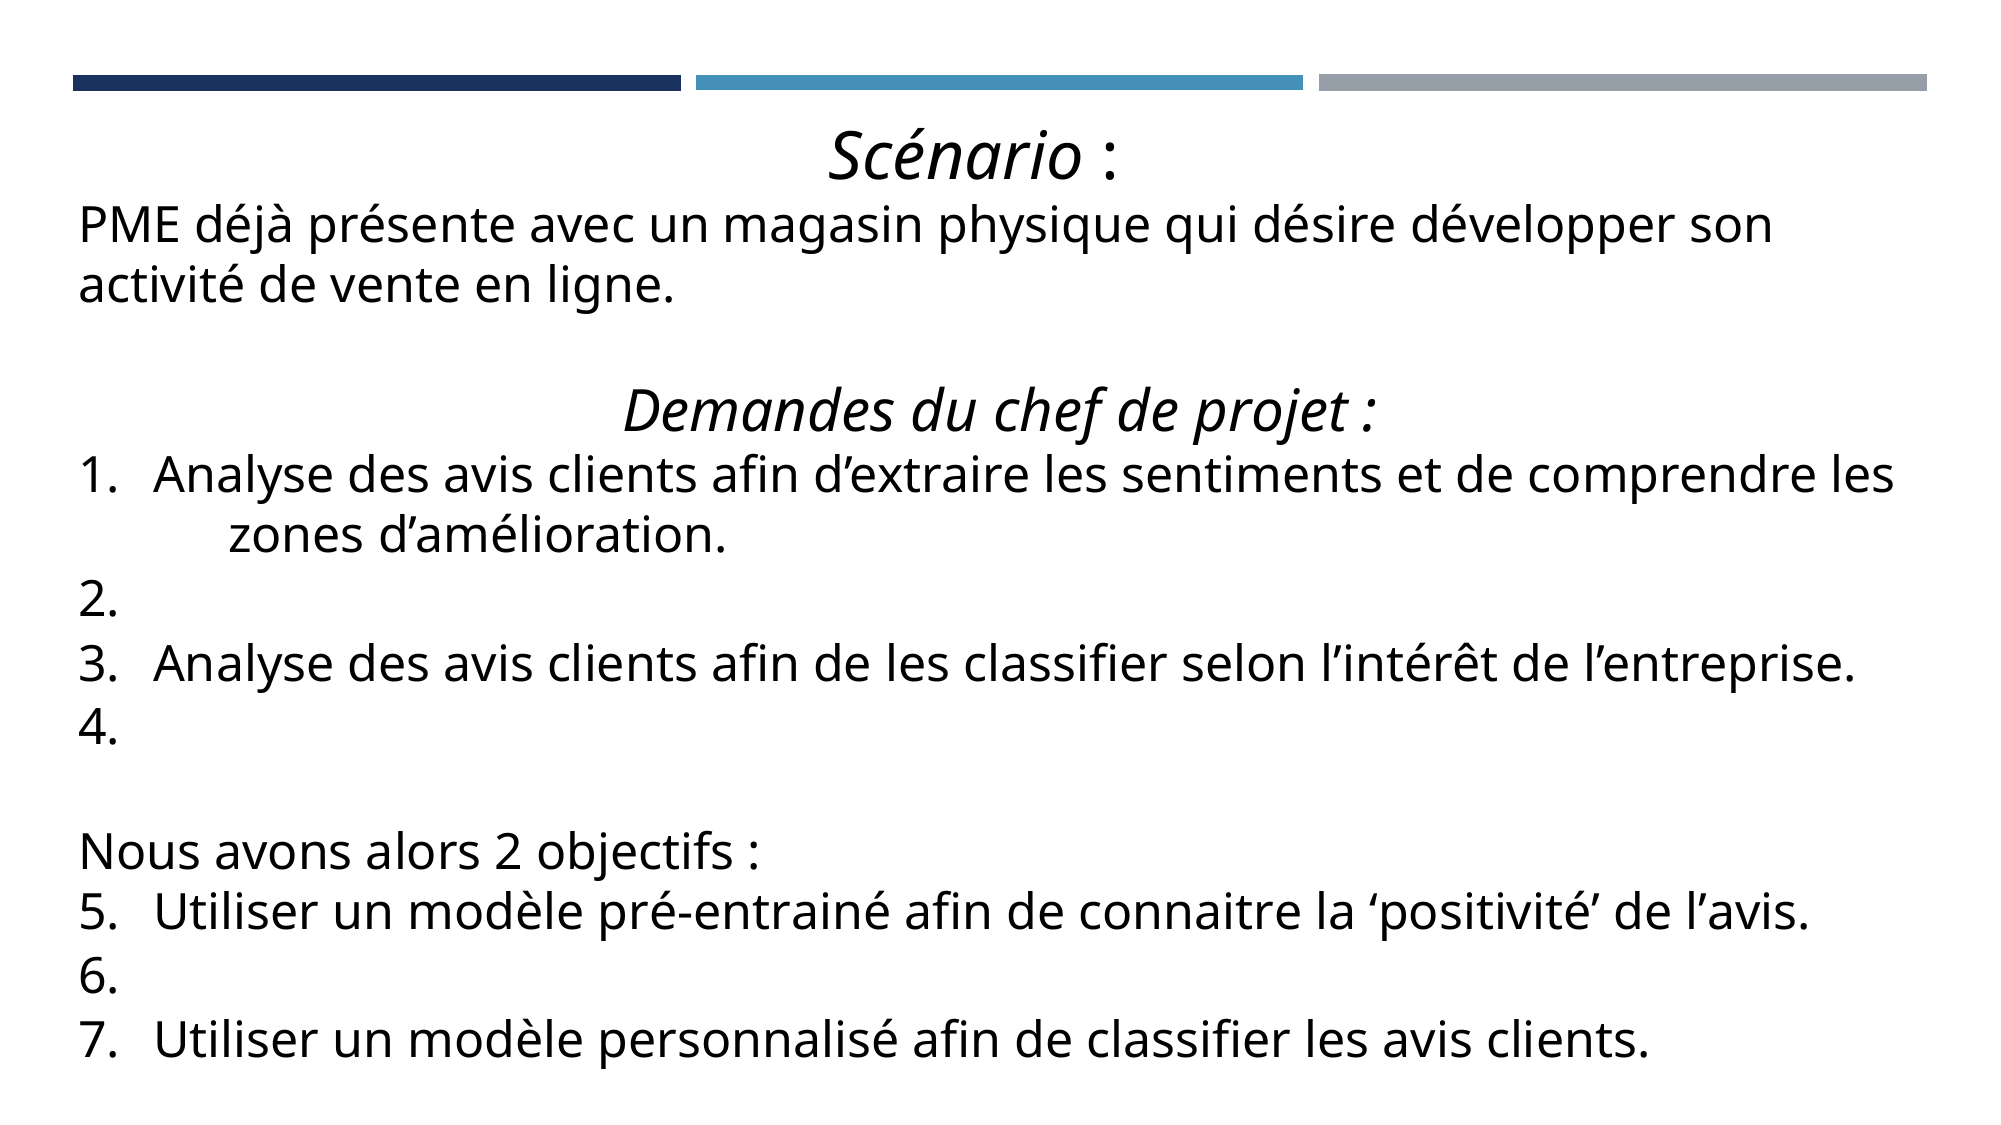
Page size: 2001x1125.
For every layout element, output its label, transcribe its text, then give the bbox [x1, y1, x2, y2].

text_box Scénario : PME déjà présente avec un magasin physique qui désire développer son activité de vente en ligne. Demandes du chef de projet : Analyse des avis clients afin d’extraire les sentiments et de comprendre les zones d’amélioration. Analyse des avis clients afin de les classifier selon l’intérêt de l’entreprise. Nous avons alors 2 objectifs : Utiliser un modèle pré-entrainé afin de connaitre la ‘positivité’ de l’avis. Utiliser un modèle personnalisé afin de classifier les avis clients. [63, 105, 1937, 1125]
